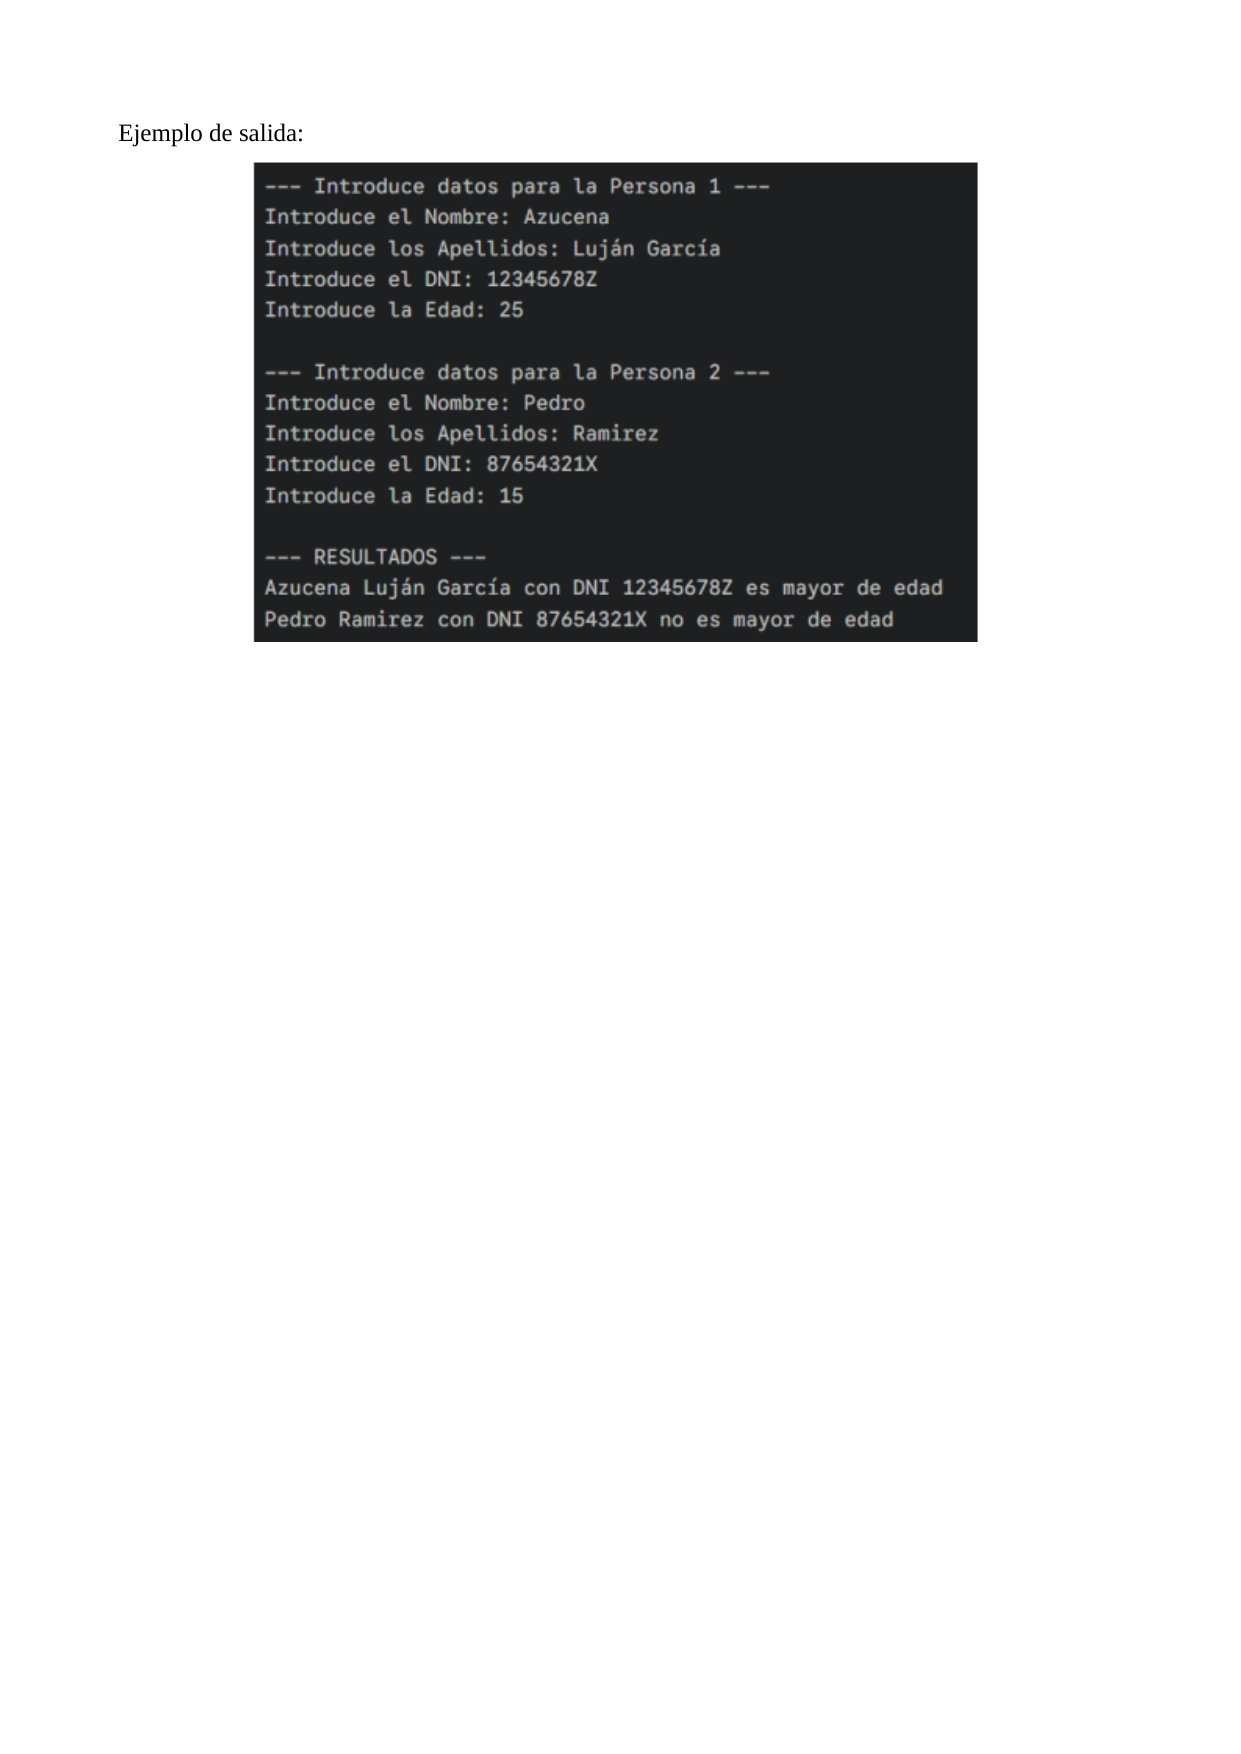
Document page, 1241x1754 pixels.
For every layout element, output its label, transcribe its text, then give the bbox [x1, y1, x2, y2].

text Ejemplo de salida: [118, 118, 1122, 147]
picture [248, 155, 992, 642]
